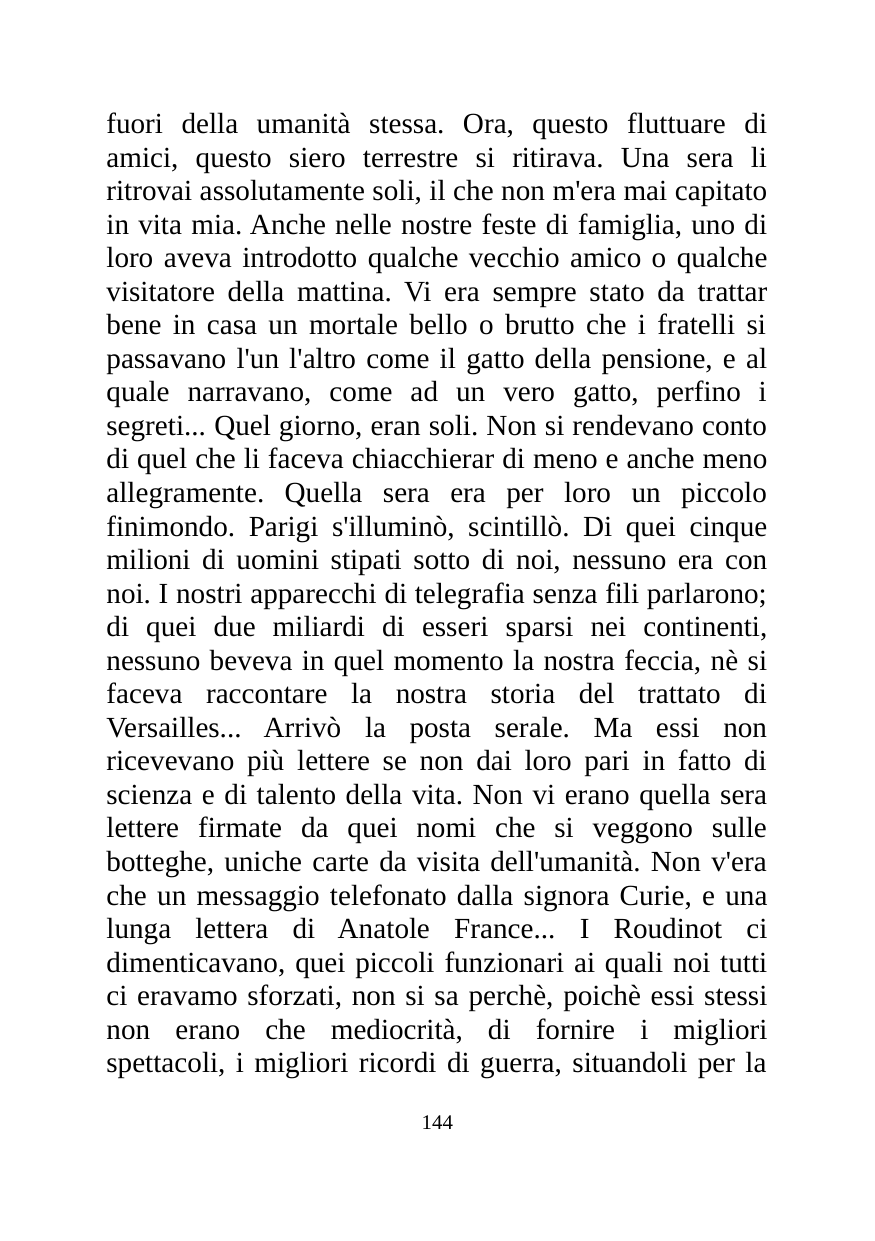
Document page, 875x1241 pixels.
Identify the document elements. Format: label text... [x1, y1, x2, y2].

text fuori della umanità stessa. Ora, questo fluttuare di amici, questo siero terrestre si ritirava. Una sera li ritrovai assolutamente soli, il che non m'era mai capitato in vita mia. Anche nelle nostre feste di famiglia, uno di loro aveva introdotto qualche vecchio amico o qualche visitatore della mattina. Vi era sempre stato da trattar bene in casa un mortale bello o brutto che i fratelli si passavano l'un l'altro come il gatto della pensione, e al quale narravano, come ad un vero gatto, perfino i segreti... Quel giorno, eran soli. Non si rendevano conto di quel che li faceva chiacchierar di meno e anche meno allegramente. Quella sera era per loro un piccolo finimondo. Parigi s'illuminò, scintillò. Di quei cinque milioni di uomini stipati sotto di noi, nessuno era con noi. I nostri apparecchi di telegrafia senza fili parlarono; di quei due miliardi di esseri sparsi nei continenti, nessuno beveva in quel momento la nostra feccia, nè si faceva raccontare la nostra storia del trattato di Versailles... Arrivò la posta serale. Ma essi non ricevevano più lettere se non dai loro pari in fatto di scienza e di talento della vita. Non vi erano quella sera lettere firmate da quei nomi che si veggono sulle botteghe, uniche carte da visita dell'umanità. Non v'era che un messaggio telefonato dalla signora Curie, e una lunga lettera di Anatole France... I Roudinot ci dimenticavano, quei piccoli funzionari ai quali noi tutti ci eravamo sforzati, non si sa perchè, poichè essi stessi non erano che mediocrità, di fornire i migliori spettacoli, i migliori ricordi di guerra, situandoli per la [106, 106, 768, 1079]
